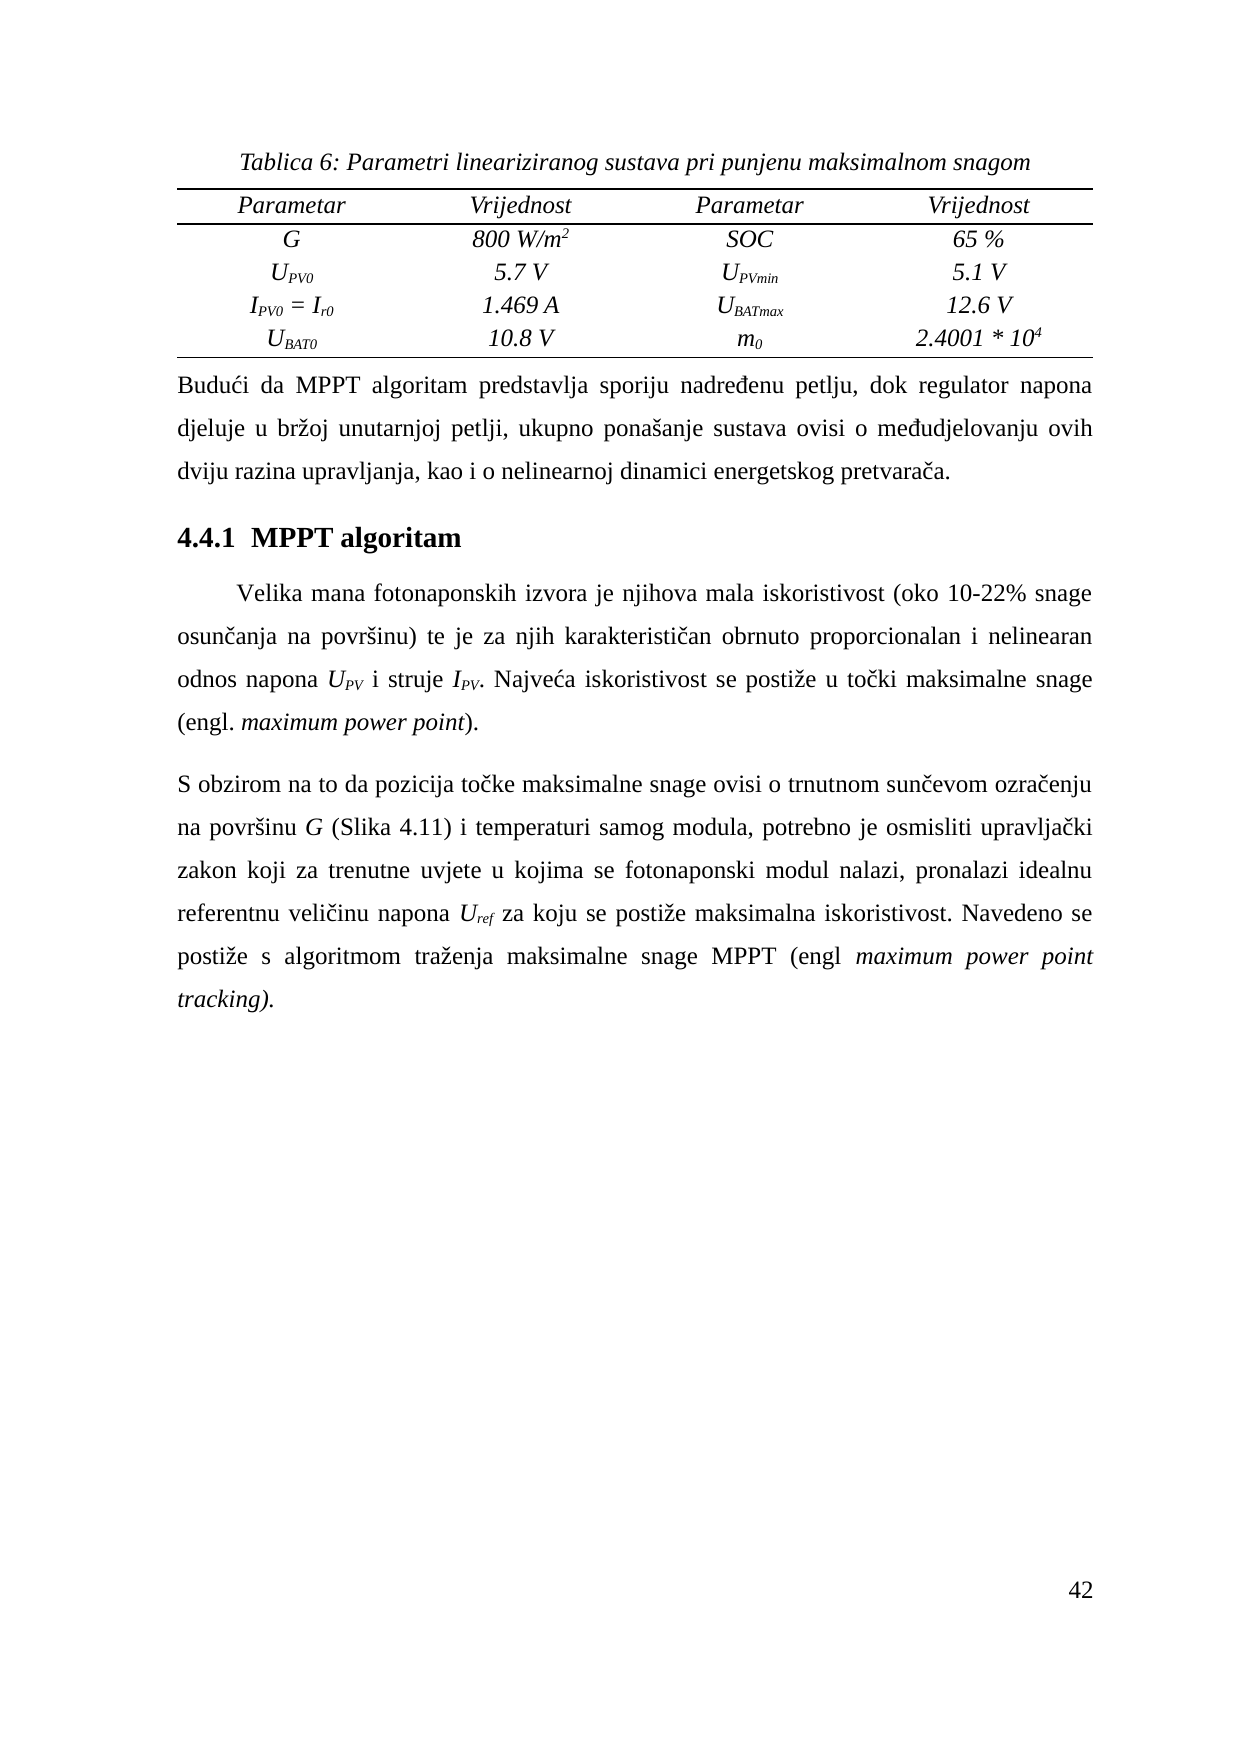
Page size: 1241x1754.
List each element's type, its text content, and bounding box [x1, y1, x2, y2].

table_cell m0 [635, 324, 864, 357]
table_cell 800 W/m2 [406, 225, 635, 257]
table_cell 12.6 V [864, 291, 1093, 323]
table_header Vrijednost [864, 190, 1093, 223]
subtitle MPPT algoritam [177, 520, 1093, 554]
text Velika mana fotonaponskih izvora je njihova mala iskoristivost (oko 10-22% snage osunčanja na površinu) te je za njih karakterističan obrnuto proporcionalan i nelinearan odnos napona UPV i struje IPV. Najveća iskoristivost se postiže u točki maksimalne snage (engl. maximum power point). [177, 578, 1093, 736]
table_cell UBAT0 [177, 324, 406, 357]
table_cell G [177, 225, 406, 257]
table_header Parametar [635, 190, 864, 223]
table_cell 2.4001 * 104 [864, 324, 1093, 357]
table_header Parametar [177, 190, 406, 223]
table_cell SOC [635, 225, 864, 257]
table_cell UBATmax [635, 291, 864, 323]
table_header Vrijednost [406, 190, 635, 223]
text Tablica 6: Parametri lineariziranog sustava pri punjenu maksimalnom snagom [177, 147, 1093, 176]
text Budući da MPPT algoritam predstavlja sporiju nadređenu petlju, dok regulator napona djeluje u bržoj unutarnjoj petlji, ukupno ponašanje sustava ovisi o međudjelovanju ovih dviju razina upravljanja, kao i o nelinearnoj dinamici energetskog pretvarača. [177, 370, 1093, 485]
table_cell 5.7 V [406, 258, 635, 291]
text S obzirom na to da pozicija točke maksimalne snage ovisi o trnutnom sunčevom ozračenju na površinu G (Slika 4.11) i temperaturi samog modula, potrebno je osmisliti upravljački zakon koji za trenutne uvjete u kojima se fotonaponski modul nalazi, pronalazi idealnu referentnu veličinu napona Uref za koju se postiže maksimalna iskoristivost. Navedeno se postiže s algoritmom traženja maksimalne snage MPPT (engl maximum power point tracking). [177, 769, 1093, 1013]
table_cell 5.1 V [864, 258, 1093, 291]
table_cell UPVmin [635, 258, 864, 291]
table_cell IPV0 = Ir0 [177, 291, 406, 323]
table_cell 65 % [864, 225, 1093, 257]
table_cell 1.469 A [406, 291, 635, 323]
table_cell 10.8 V [406, 324, 635, 357]
table_cell UPV0 [177, 258, 406, 291]
